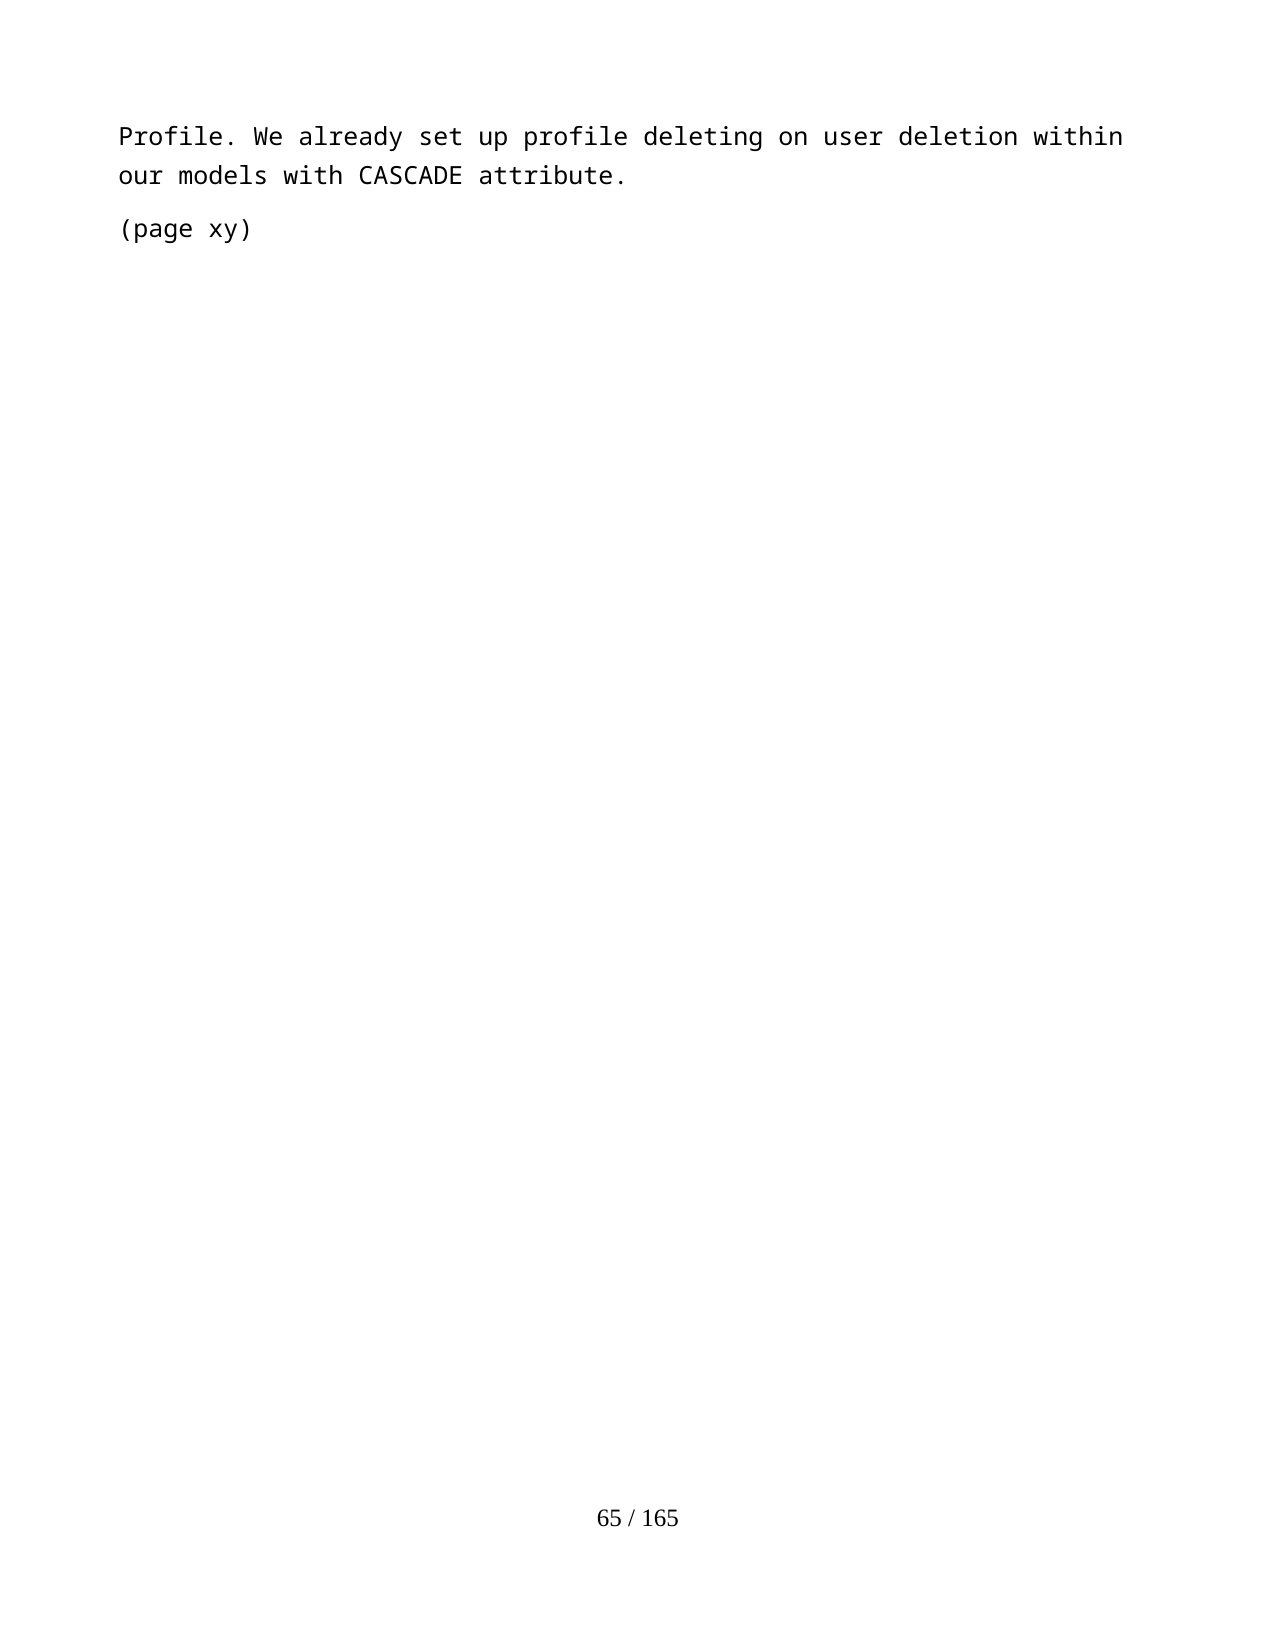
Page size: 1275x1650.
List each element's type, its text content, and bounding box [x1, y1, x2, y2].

text Profile. We already set up profile deleting on user deletion within our models with CASCADE attribute. [118, 118, 1157, 191]
text (page xy) [118, 211, 1157, 245]
